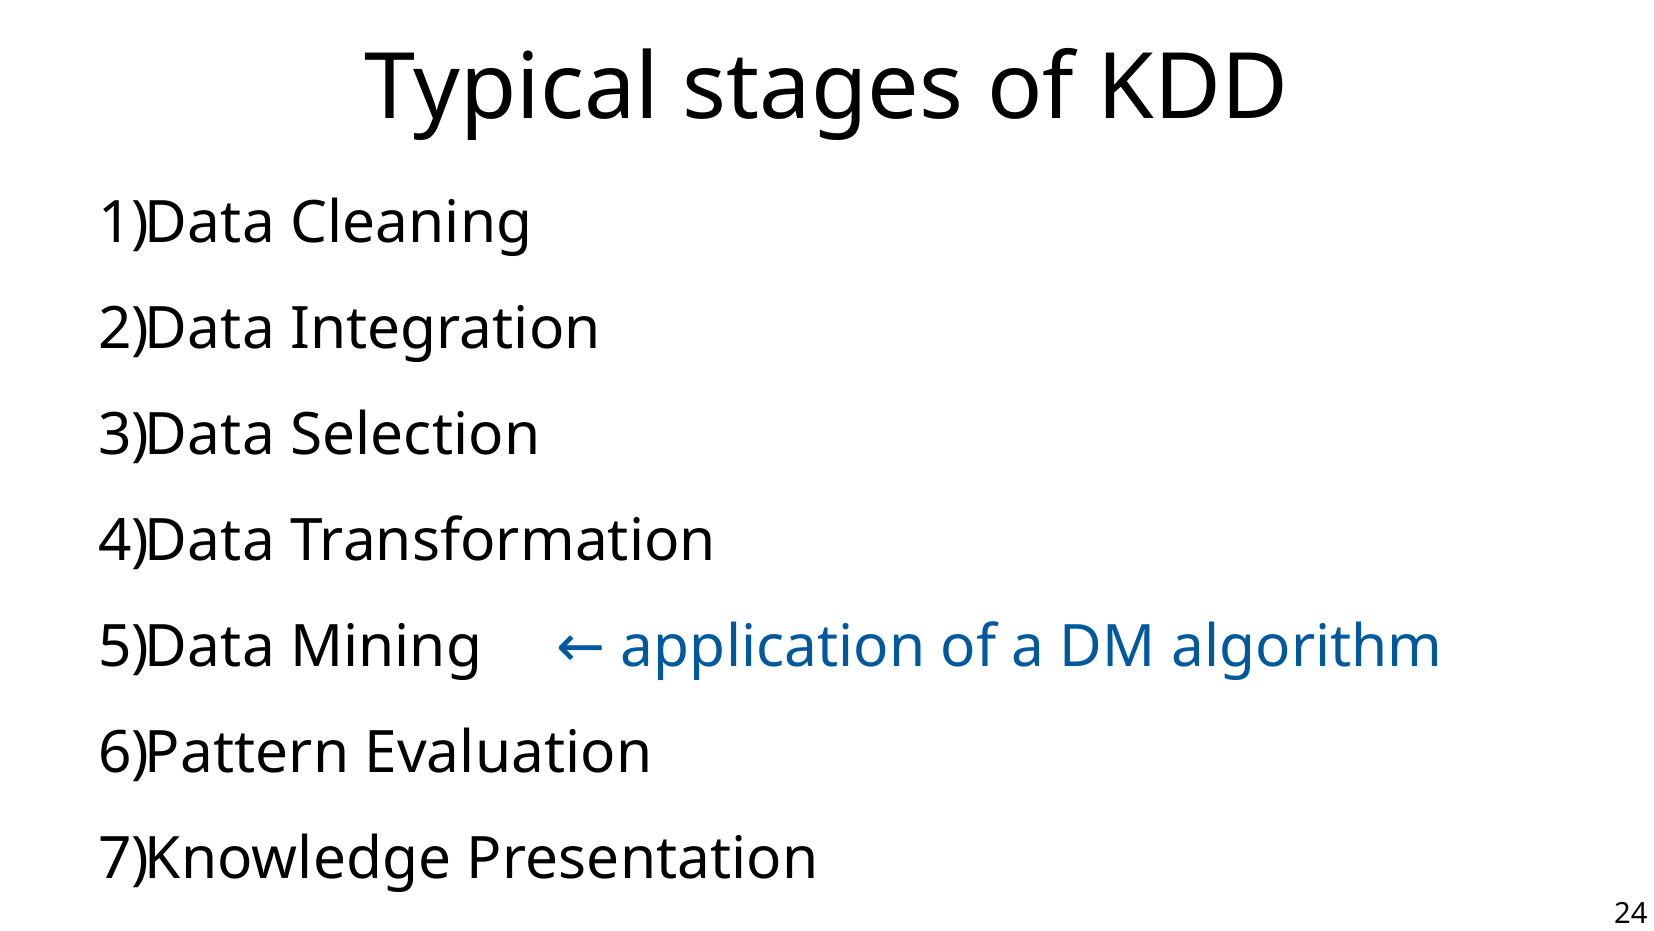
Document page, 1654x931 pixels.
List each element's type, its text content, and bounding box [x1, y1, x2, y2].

title Typical stages of KDD [82, 1, 1571, 166]
list Data Cleaning Data Integration Data Selection Data Transformation Data Mining ← application of a DM algorithm Pattern Evaluation Knowledge Presentation [82, 180, 1571, 901]
